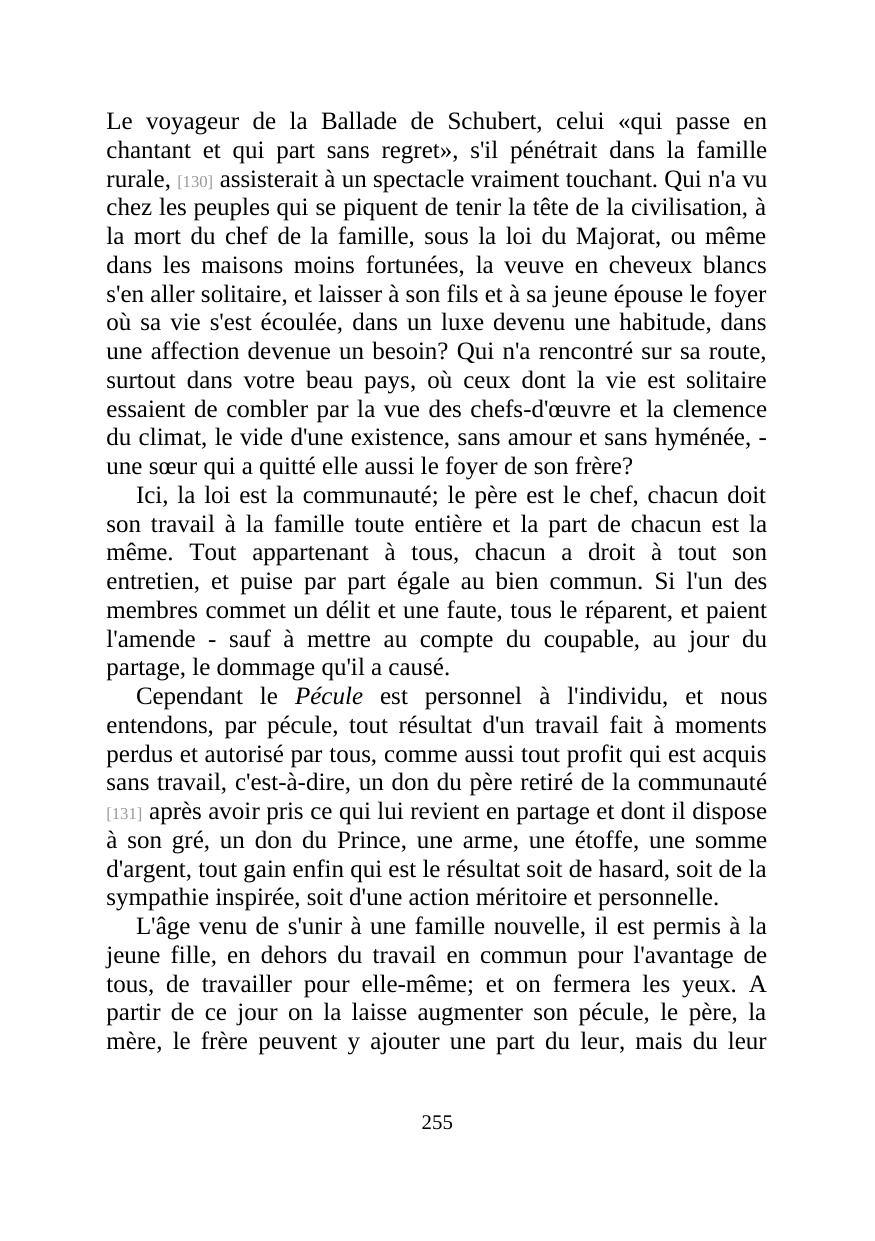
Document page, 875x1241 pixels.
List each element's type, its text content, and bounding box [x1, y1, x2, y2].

text Le voyageur de la Ballade de Schubert, celui «qui passe en chantant et qui part sans regret», s'il pénétrait dans la famille rurale, [130] assisterait à un spectacle vraiment touchant. Qui n'a vu chez les peuples qui se piquent de tenir la tête de la civilisation, à la mort du chef de la famille, sous la loi du Majorat, ou même dans les maisons moins fortunées, la veuve en cheveux blancs s'en aller solitaire, et laisser à son fils et à sa jeune épouse le foyer où sa vie s'est écoulée, dans un luxe devenu une habitude, dans une affection devenue un besoin? Qui n'a rencontré sur sa route, surtout dans votre beau pays, où ceux dont la vie est solitaire essaient de combler par la vue des chefs-d'œuvre et la clemence du climat, le vide d'une existence, sans amour et sans hyménée, - une sœur qui a quitté elle aussi le foyer de son frère? [106, 106, 768, 480]
text Ici, la loi est la communauté; le père est le chef, chacun doit son travail à la famille toute entière et la part de chacun est la même. Tout appartenant à tous, chacun a droit à tout son entretien, et puise par part égale au bien commun. Si l'un des membres commet un délit et une faute, tous le réparent, et paient l'amende - sauf à mettre au compte du coupable, au jour du partage, le dommage qu'il a causé. [106, 480, 768, 681]
text L'âge venu de s'unir à une famille nouvelle, il est permis à la jeune fille, en dehors du travail en commun pour l'avantage de tous, de travailler pour elle-même; et on fermera les yeux. A partir de ce jour on la laisse augmenter son pécule, le père, la mère, le frère peuvent y ajouter une part du leur, mais du leur [106, 911, 768, 1055]
text Cependant le Pécule est personnel à l'individu, et nous entendons, par pécule, tout résultat d'un travail fait à moments perdus et autorisé par tous, comme aussi tout profit qui est acquis sans travail, c'est-à-dire, un don du père retiré de la communauté [131] après avoir pris ce qui lui revient en partage et dont il dispose à son gré, un don du Prince, une arme, une étoffe, une somme d'argent, tout gain enfin qui est le résultat soit de hasard, soit de la sympathie inspirée, soit d'une action méritoire et personnelle. [106, 681, 768, 911]
